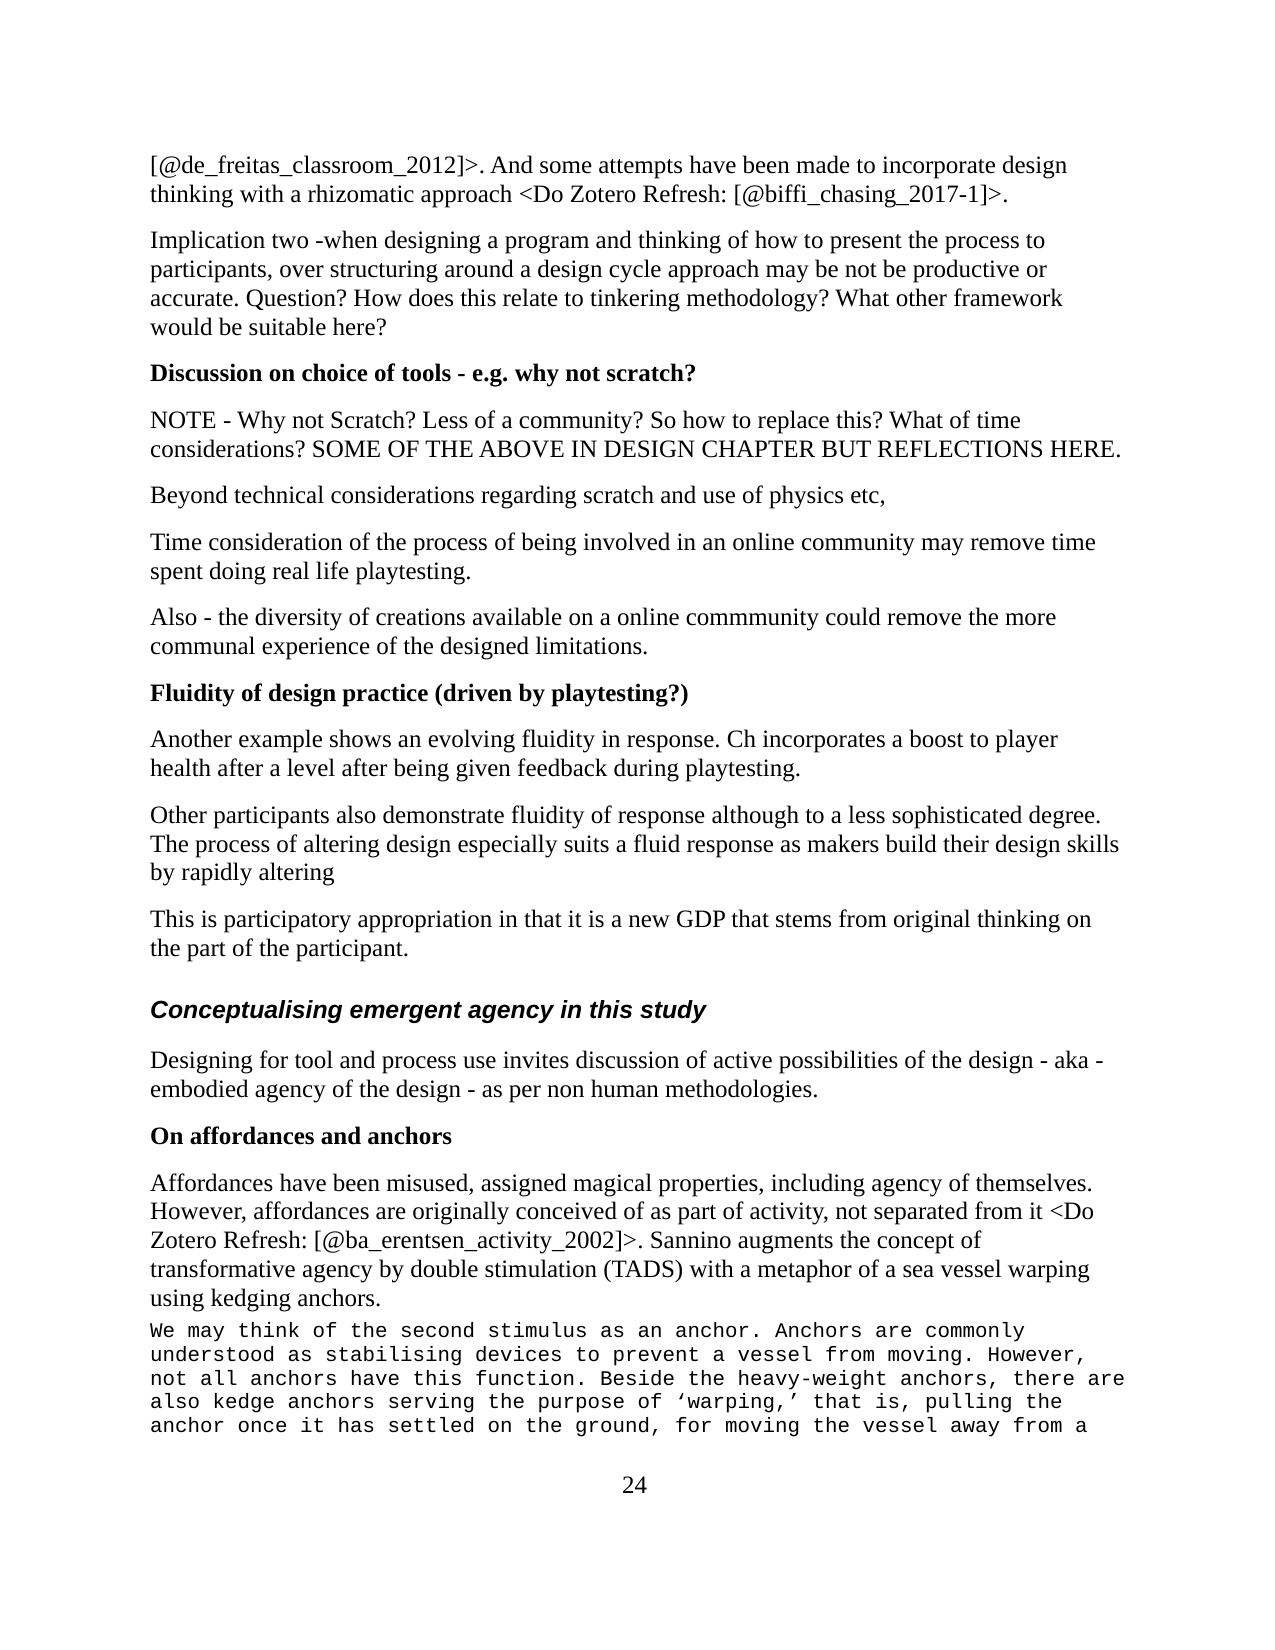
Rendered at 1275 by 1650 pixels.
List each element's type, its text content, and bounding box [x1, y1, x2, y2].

text Another example shows an evolving fluidity in response. Ch incorporates a boost to player health after a level after being given feedback during playtesting. [150, 724, 1125, 782]
subtitle Conceptualising emergent agency in this study [150, 996, 1125, 1024]
text [@de_freitas_classroom_2012]>. And some attempts have been made to incorporate design thinking with a rhizomatic approach <Do Zotero Refresh: [@biffi_chasing_2017-1]>. [150, 150, 1125, 207]
text Implication two -when designing a program and thinking of how to present the process to participants, over structuring around a design cycle approach may be not be productive or accurate. Question? How does this relate to tinkering methodology? What other framework would be suitable here? [150, 225, 1125, 340]
text Discussion on choice of tools - e.g. why not scratch? [150, 358, 1125, 387]
text Other participants also demonstrate fluidity of response although to a less sophisticated degree. The process of altering design especially suits a fluid response as makers build their design skills by rapidly altering [150, 800, 1125, 886]
text Affordances have been misused, assigned magical properties, including agency of themselves. However, affordances are originally conceived of as part of activity, not separated from it <Do Zotero Refresh: [@ba_erentsen_activity_2002]>. Sannino augments the concept of transformative agency by double stimulation (TADS) with a metaphor of a sea vessel warping using kedging anchors. [150, 1168, 1125, 1311]
text Beyond technical considerations regarding scratch and use of physics etc, [150, 480, 1125, 509]
text We may think of the second stimulus as an anchor. Anchors are commonly understood as stabilising devices to prevent a vessel from moving. However, not all anchors have this function. Beside the heavy-weight anchors, there are also kedge anchors serving the purpose of ‘warping,’ that is, pulling the anchor once it has settled on the ground, for moving the vessel away from a [150, 1320, 1125, 1439]
text Also - the diversity of creations available on a online commmunity could remove the more communal experience of the designed limitations. [150, 602, 1125, 660]
text Fluidity of design practice (driven by playtesting?) [150, 678, 1125, 707]
text On affordances and anchors [150, 1121, 1125, 1150]
text Designing for tool and process use invites discussion of active possibilities of the design - aka - embodied agency of the design - as per non human methodologies. [150, 1046, 1125, 1103]
text This is participatory appropriation in that it is a new GDP that stems from original thinking on the part of the participant. [150, 904, 1125, 962]
text NOTE - Why not Scratch? Less of a community? So how to replace this? What of time considerations? SOME OF THE ABOVE IN DESIGN CHAPTER BUT REFLECTIONS HERE. [150, 405, 1125, 462]
text Time consideration of the process of being involved in an online community may remove time spent doing real life playtesting. [150, 527, 1125, 584]
